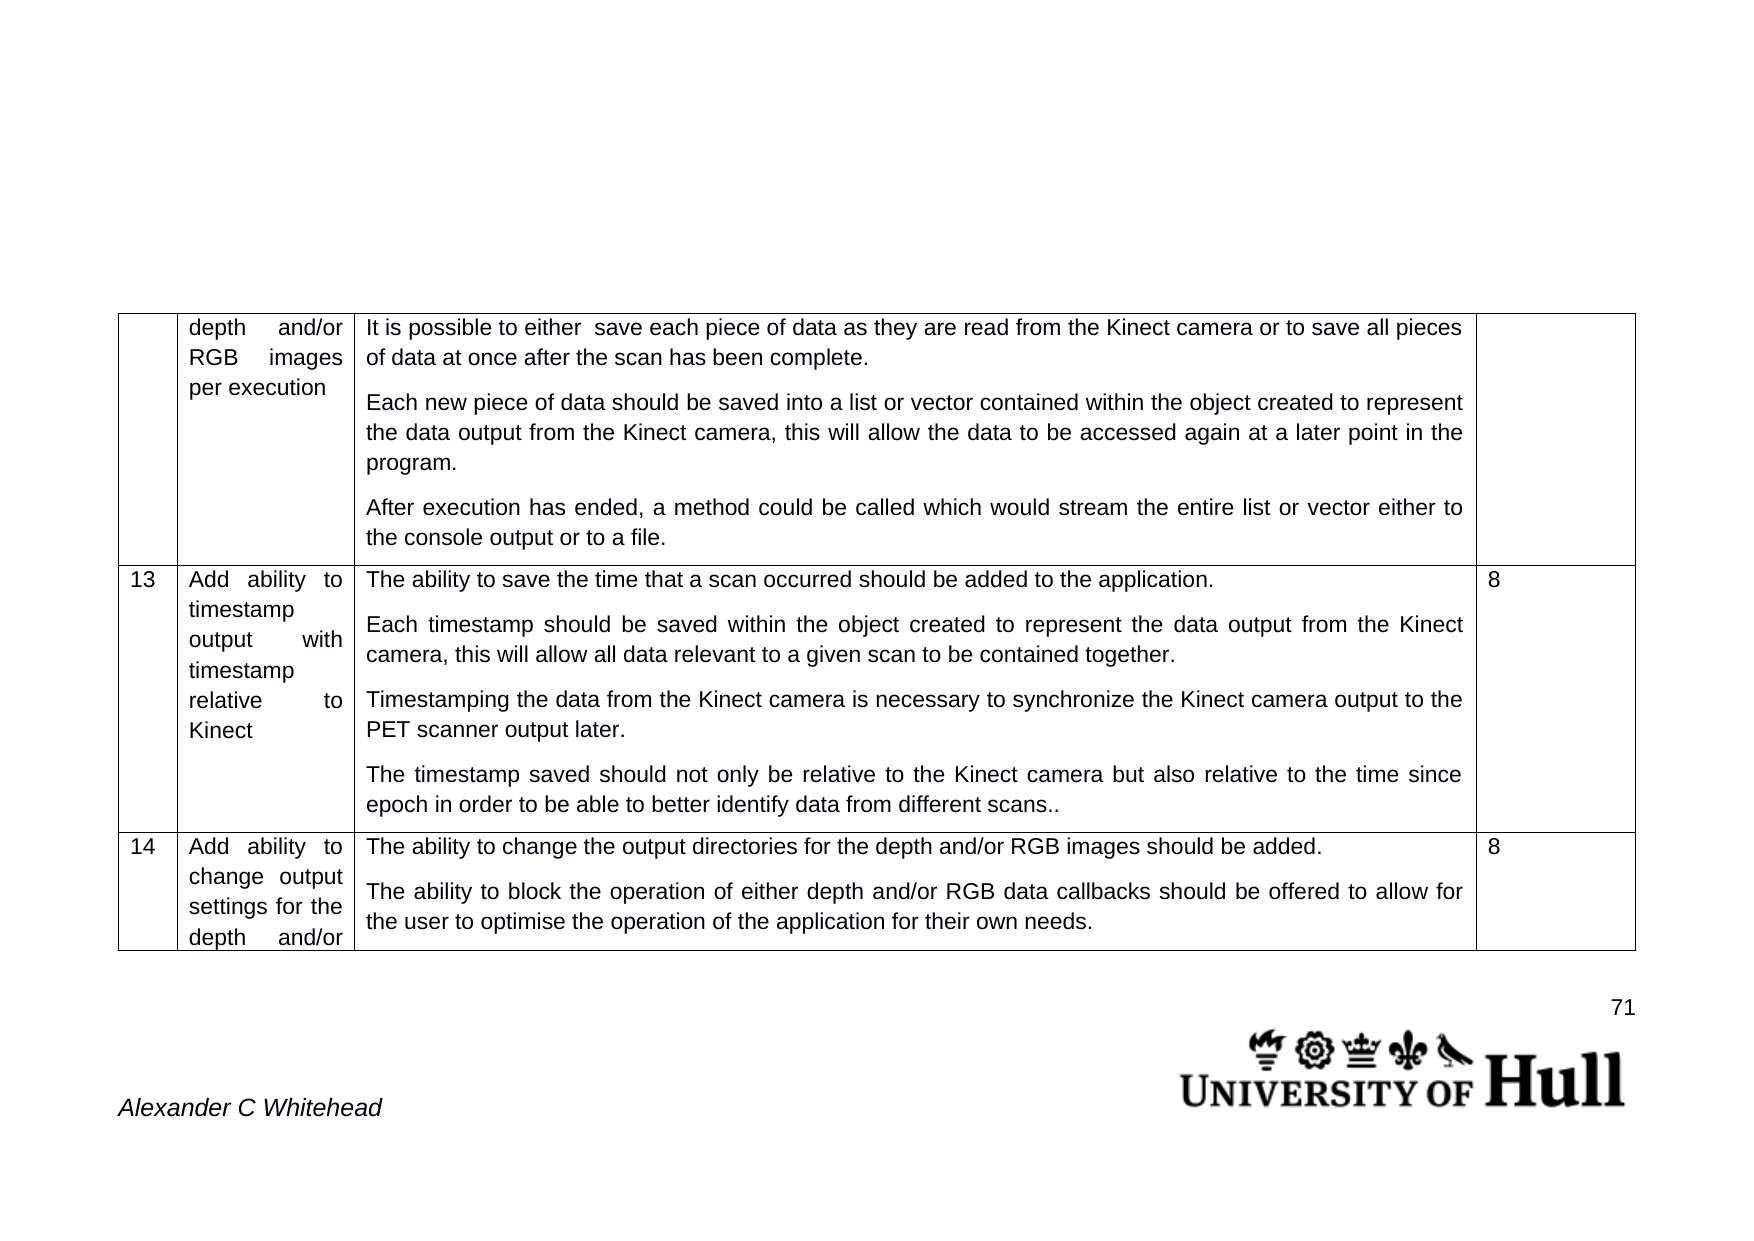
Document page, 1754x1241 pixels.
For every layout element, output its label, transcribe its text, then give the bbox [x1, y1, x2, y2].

table_cell The ability to save the time that a scan occurred should be added to the application. Each timestamp should be saved within the object created to represent the data output from the Kinect camera, this will allow all data relevant to a given scan to be contained together. Timestamping the data from the Kinect camera is necessary to synchronize the Kinect camera output to the PET scanner output later. The timestamp saved should not only be relative to the Kinect camera but also relative to the time since epoch in order to be able to better identify data from different scans.. [355, 566, 1476, 832]
table_cell [119, 314, 177, 565]
table_cell 8 [1477, 833, 1635, 950]
table_cell It is possible to either save each piece of data as they are read from the Kinect camera or to save all pieces of data at once after the scan has been complete. Each new piece of data should be saved into a list or vector contained within the object created to represent the data output from the Kinect camera, this will allow the data to be accessed again at a later point in the program. After execution has ended, a method could be called which would stream the entire list or vector either to the console output or to a file. [355, 314, 1476, 565]
table_cell The ability to change the output directories for the depth and/or RGB images should be added. The ability to block the operation of either depth and/or RGB data callbacks should be offered to allow for the user to optimise the operation of the application for their own needs. [355, 833, 1476, 950]
table_cell 14 [119, 833, 177, 950]
table_cell Add ability to change output settings for the depth and/or [178, 833, 354, 950]
table_cell Add ability to timestamp output with timestamp relative to Kinect [178, 566, 354, 832]
table_cell 13 [119, 566, 177, 832]
table_cell depth and/or RGB images per execution [178, 314, 354, 565]
picture [1173, 1020, 1634, 1117]
table_cell [1477, 314, 1635, 565]
table_cell 8 [1477, 566, 1635, 832]
